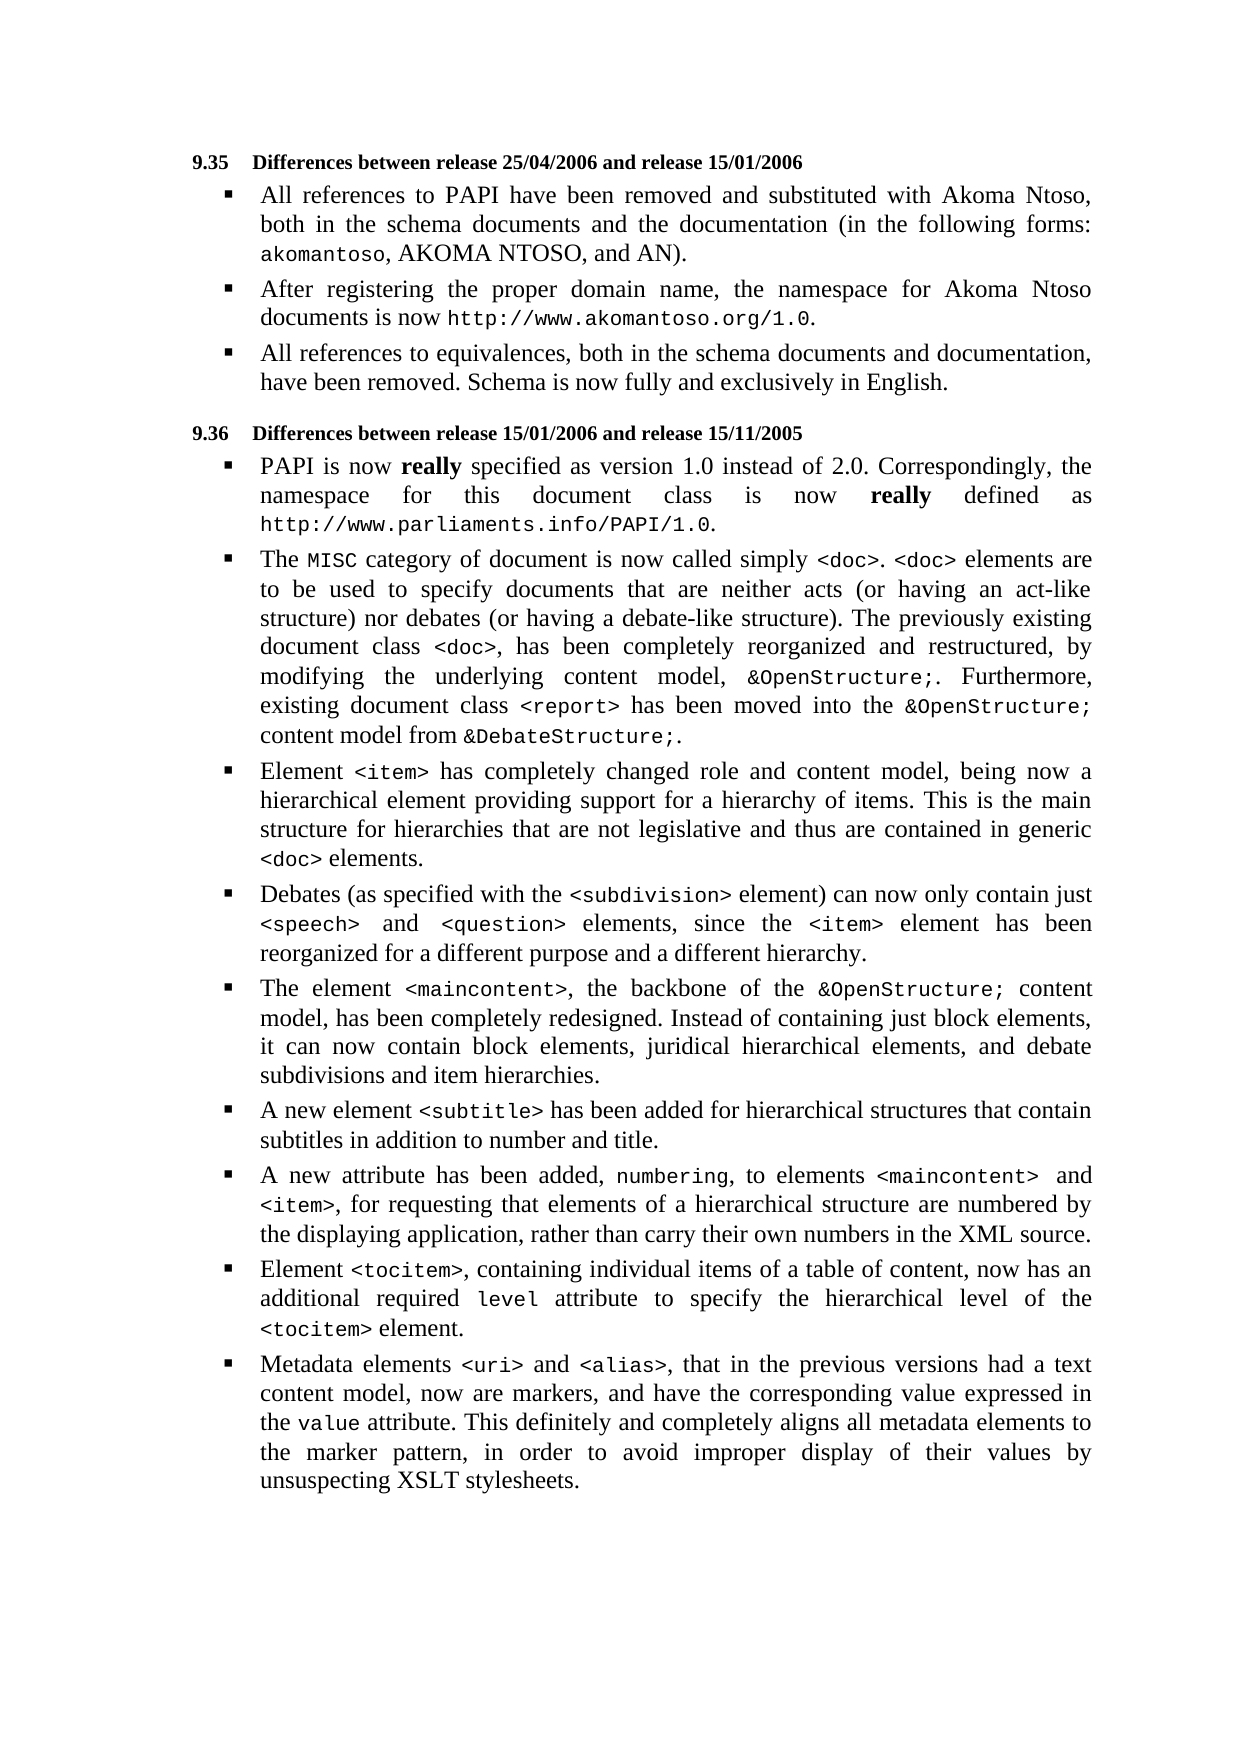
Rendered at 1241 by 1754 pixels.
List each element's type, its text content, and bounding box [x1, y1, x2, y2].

list The element <maincontent>, the backbone of the &OpenStructure; content model, has been completely redesigned. Instead of containing just block elements, it can now contain block elements, juridical hierarchical elements, and debate subdivisions and item hierarchies. [222, 973, 1092, 1089]
list After registering the proper domain name, the namespace for Akoma Ntoso documents is now http://www.akomantoso.org/1.0. [223, 274, 1092, 332]
subtitle Differences between release 25/04/2006 and release 15/01/2006 [192, 150, 1092, 174]
list All references to PAPI have been removed and substituted with Akoma Ntoso, both in the schema documents and the documentation (in the following forms: akomantoso, AKOMA NTOSO, and AN). [223, 180, 1092, 267]
list The MISC category of document is now called simply <doc>. <doc> elements are to be used to specify documents that are neither acts (or having an act-like structure) nor debates (or having a debate-like structure). The previously existing document class <doc>, has been completely reorganized and restructured, by modifying the underlying content model, &OpenStructure;. Furthermore, existing document class <report> has been moved into the &OpenStructure; content model from &DebateStructure;. [222, 544, 1092, 750]
subtitle Differences between release 15/01/2006 and release 15/11/2005 [192, 421, 1092, 445]
list Metadata elements <uri> and <alias>, that in the previous versions had a text content model, now are markers, and have the corresponding value expressed in the value attribute. This definitely and completely aligns all metadata elements to the marker pattern, in order to avoid improper display of their values by unsuspecting XSLT stylesheets. [222, 1349, 1092, 1494]
list A new element <subtitle> has been added for hierarchical structures that contain subtitles in addition to number and title. [222, 1095, 1092, 1153]
list Debates (as specified with the <subdivision> element) can now only contain just <speech> and <question> elements, since the <item> element has been reorganized for a different purpose and a different hierarchy. [222, 879, 1092, 967]
list All references to equivalences, both in the schema documents and documentation, have been removed. Schema is now fully and exclusively in English. [223, 338, 1092, 396]
list Element <item> has completely changed role and content model, being now a hierarchical element providing support for a hierarchy of items. This is the main structure for hierarchies that are not legislative and thus are contained in generic <doc> elements. [222, 756, 1092, 873]
list PAPI is now really specified as version 1.0 instead of 2.0. Correspondingly, the namespace for this document class is now really defined as http://www.parliaments.info/PAPI/1.0. [222, 451, 1092, 538]
list A new attribute has been added, numbering, to elements <maincontent> and <item>, for requesting that elements of a hierarchical structure are numbered by the displaying application, rather than carry their own numbers in the XML source. [222, 1160, 1092, 1248]
list Element <tocitem>, containing individual items of a table of content, now has an additional required level attribute to specify the hierarchical level of the <tocitem> element. [222, 1254, 1092, 1343]
